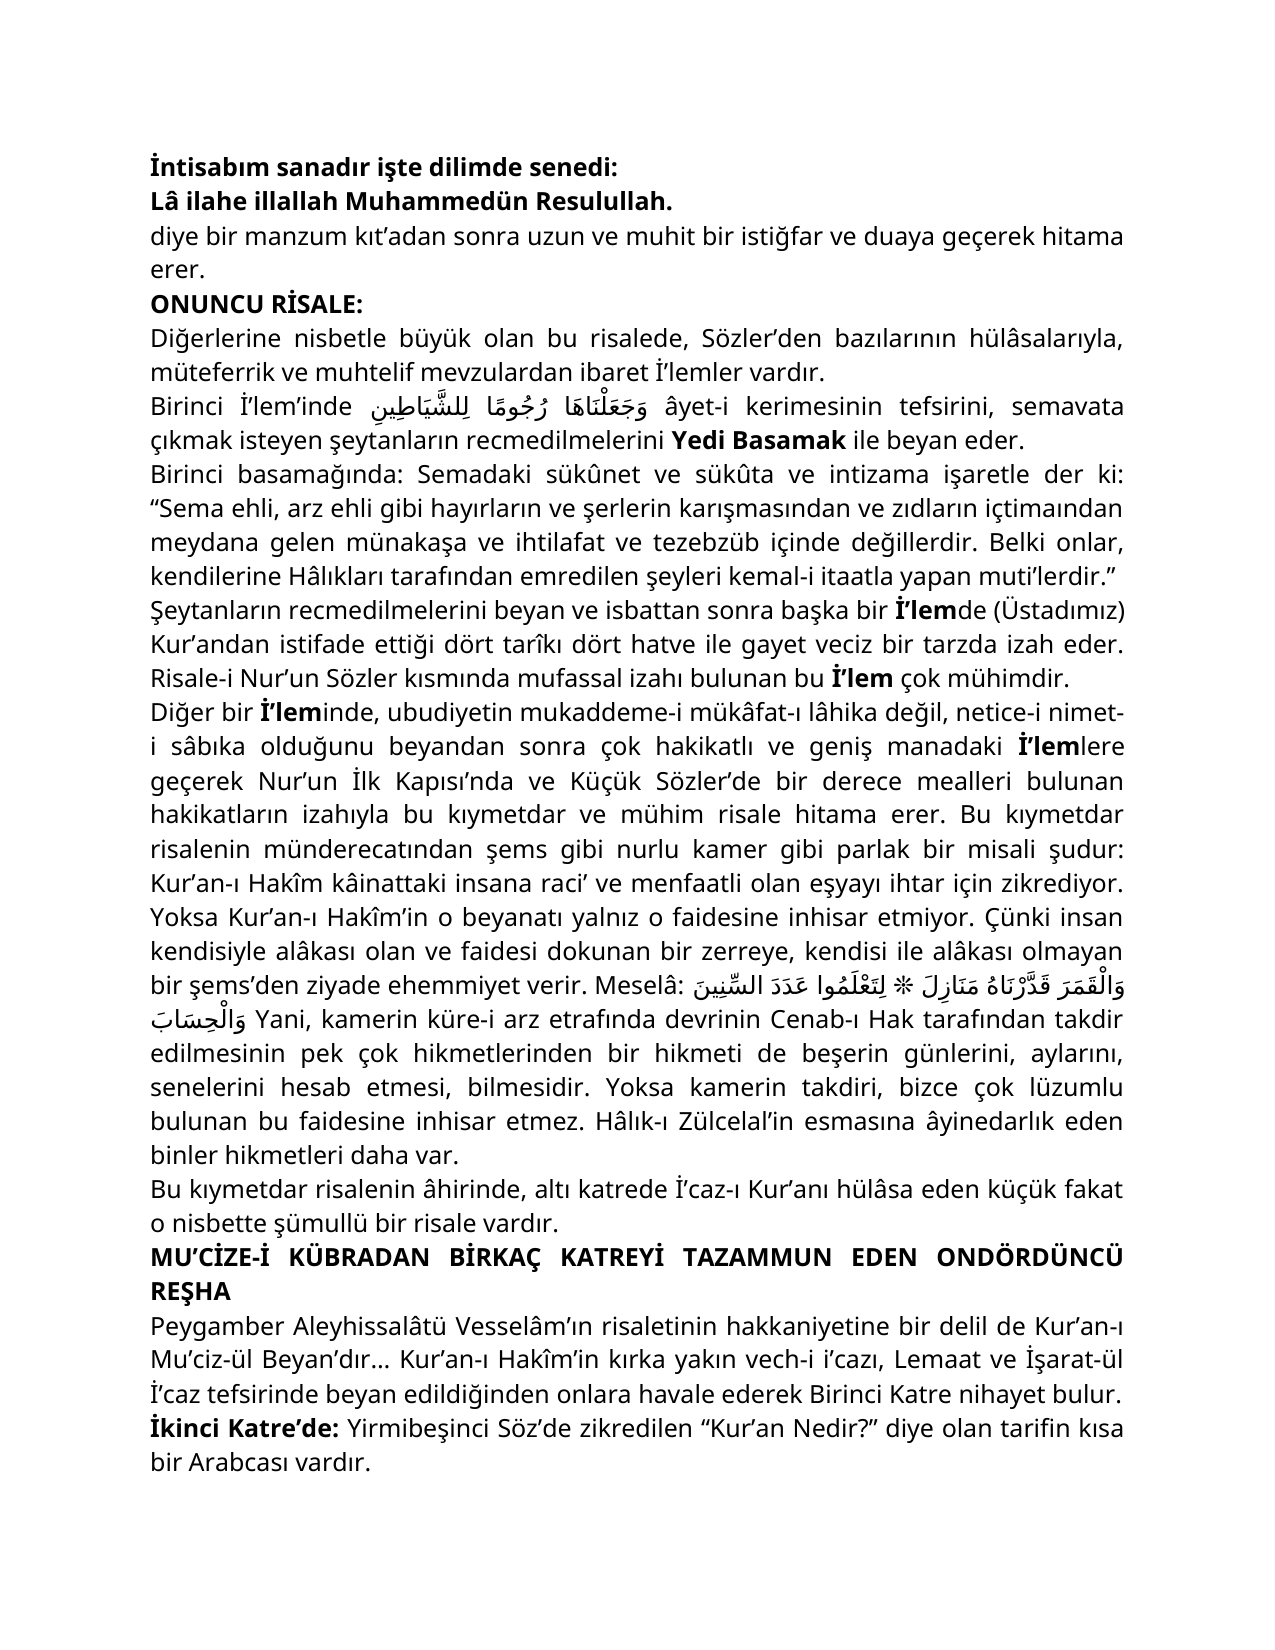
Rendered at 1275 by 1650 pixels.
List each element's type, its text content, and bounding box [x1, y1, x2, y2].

text Diğerlerine nisbetle büyük olan bu risalede, Sözler’den bazılarının hülâsalarıyla, müteferrik ve muhtelif mevzulardan ibaret İ’lemler vardır. [150, 320, 1125, 388]
text Birinci basamağında: Semadaki sükûnet ve sükûta ve intizama işaretle der ki: “Sema ehli, arz ehli gibi hayırların ve şerlerin karışmasından ve zıdların içtimaından meydana gelen münakaşa ve ihtilafat ve tezebzüb içinde değillerdir. Belki onlar, kendilerine Hâlıkları tarafından emredilen şeyleri kemal-i itaatla yapan muti’lerdir.” [150, 457, 1125, 593]
text İkinci Katre’de: Yirmibeşinci Söz’de zikredilen “Kur’an Nedir?” diye olan tarifin kısa bir Arabcası vardır. [150, 1410, 1125, 1478]
text Lâ ilahe illallah Muhammedün Resulullah. [150, 184, 1125, 218]
text Bu kıymetdar risalenin âhirinde, altı katrede İ’caz-ı Kur’anı hülâsa eden küçük fakat o nisbette şümullü bir risale vardır. [150, 1172, 1125, 1240]
text Diğer bir İ’leminde, ubudiyetin mukaddeme-i mükâfat-ı lâhika değil, netice-i nimet-i sâbıka olduğunu beyandan sonra çok hakikatlı ve geniş manadaki İ’lemlere geçerek Nur’un İlk Kapısı’nda ve Küçük Sözler’de bir derece mealleri bulunan hakikatların izahıyla bu kıymetdar ve mühim risale hitama erer. Bu kıymetdar risalenin münderecatından şems gibi nurlu kamer gibi parlak bir misali şudur: Kur’an-ı Hakîm kâinattaki insana raci’ ve menfaatli olan eşyayı ihtar için zikrediyor. Yoksa Kur’an-ı Hakîm’in o beyanatı yalnız o faidesine inhisar etmiyor. Çünki insan kendisiyle alâkası olan ve faidesi dokunan bir zerreye, kendisi ile alâkası olmayan bir şems’den ziyade ehemmiyet verir. Meselâ: وَالْقَمَرَ قَدَّرْنَاهُ مَنَازِلَ ❊ لِتَعْلَمُوا عَدَدَ السِّنِينَ وَالْحِسَابَ Yani, kamerin küre-i arz etrafında devrinin Cenab-ı Hak tarafından takdir edilmesinin pek çok hikmetlerinden bir hikmeti de beşerin günlerini, aylarını, senelerini hesab etmesi, bilmesidir. Yoksa kamerin takdiri, bizce çok lüzumlu bulunan bu faidesine inhisar etmez. Hâlık-ı Zülcelal’in esmasına âyinedarlık eden binler hikmetleri daha var. [150, 695, 1125, 1172]
text ONUNCU RİSALE: [150, 286, 1125, 320]
text diye bir manzum kıt’adan sonra uzun ve muhit bir istiğfar ve duaya geçerek hitama erer. [150, 218, 1125, 286]
text Birinci İ’lem’inde وَجَعَلْنَاهَا رُجُومًا لِلشَّيَاطِينِ âyet-i kerimesinin tefsirini, semavata çıkmak isteyen şeytanların recmedilmelerini Yedi Basamak ile beyan eder. [150, 388, 1125, 457]
text Şeytanların recmedilmelerini beyan ve isbattan sonra başka bir İ’lemde (Üstadımız) Kur’andan istifade ettiği dört tarîkı dört hatve ile gayet veciz bir tarzda izah eder. Risale-i Nur’un Sözler kısmında mufassal izahı bulunan bu İ’lem çok mühimdir. [150, 593, 1125, 695]
text Peygamber Aleyhissalâtü Vesselâm’ın risaletinin hakkaniyetine bir delil de Kur’an-ı Mu’ciz-ül Beyan’dır… Kur’an-ı Hakîm’in kırka yakın vech-i i’cazı, Lemaat ve İşarat-ül İ’caz tefsirinde beyan edildiğinden onlara havale ederek Birinci Katre nihayet bulur. [150, 1308, 1125, 1410]
text MU’CİZE-İ KÜBRADAN BİRKAÇ KATREYİ TAZAMMUN EDEN ONDÖRDÜNCÜ REŞHA [150, 1240, 1125, 1308]
text İntisabım sanadır işte dilimde senedi: [150, 150, 1125, 184]
